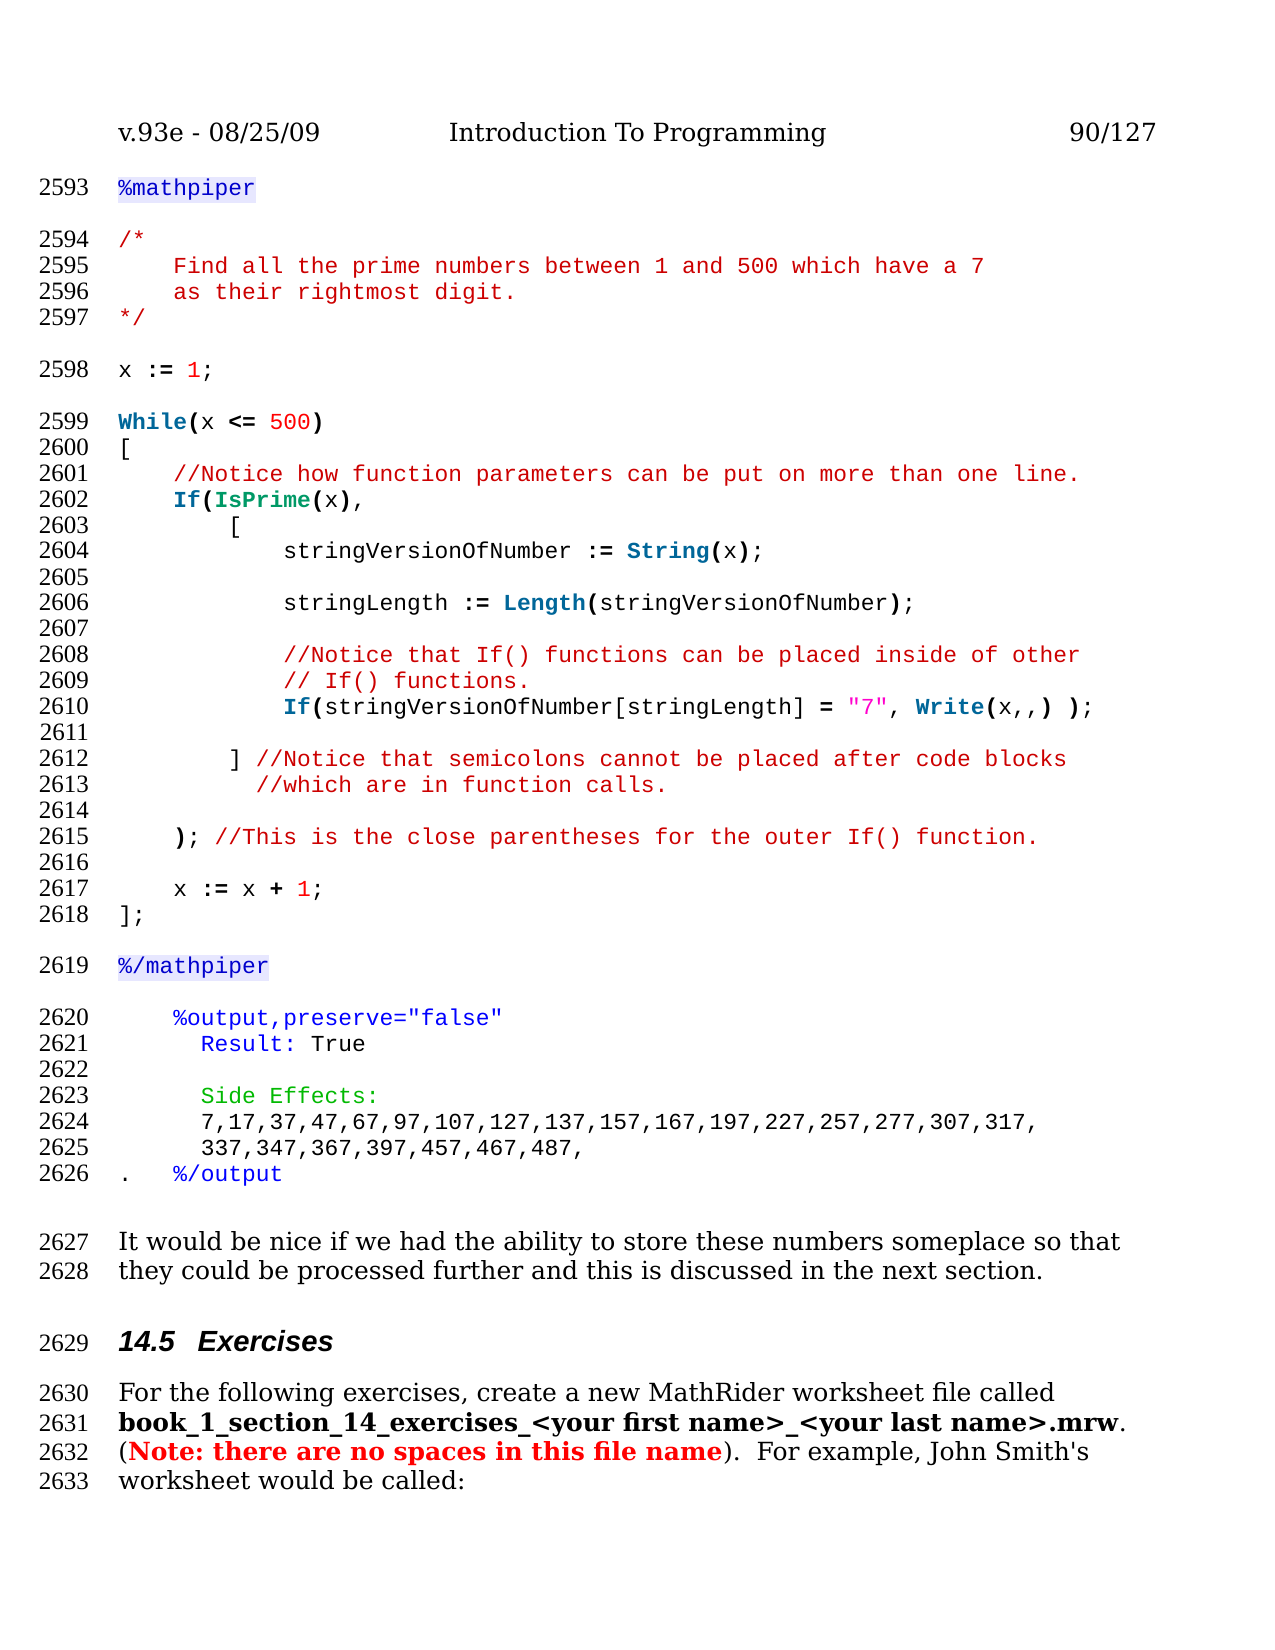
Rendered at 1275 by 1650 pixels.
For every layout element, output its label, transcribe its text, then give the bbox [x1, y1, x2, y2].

text 7,17,37,47,67,97,107,127,137,157,167,197,227,257,277,307,317, [118, 1111, 1157, 1136]
text %mathpiper [118, 177, 1157, 203]
text stringLength := Length(stringVersionOfNumber); [118, 592, 1157, 618]
text [ [118, 514, 1157, 540]
text ] //Notice that semicolons cannot be placed after code blocks [118, 747, 1157, 773]
text //which are in function calls. [118, 773, 1157, 799]
text ]; [118, 903, 1157, 929]
text If(stringVersionOfNumber[stringLength] = "7", Write(x,,) ); [118, 696, 1157, 721]
text x := x + 1; [118, 877, 1157, 903]
text */ [118, 306, 1157, 332]
text ); //This is the close parentheses for the outer If() function. [118, 825, 1157, 851]
text //Notice how function parameters can be put on more than one line. [118, 462, 1157, 488]
text as their rightmost digit. [118, 281, 1157, 306]
text If(IsPrime(x), [118, 488, 1157, 514]
text While(x <= 500) [118, 410, 1157, 436]
text Find all the prime numbers between 1 and 500 which have a 7 [118, 254, 1157, 281]
text // If() functions. [118, 669, 1157, 696]
text //Notice that If() functions can be placed inside of other [118, 644, 1157, 669]
text %/mathpiper [118, 955, 1157, 981]
text Result: True [118, 1033, 1157, 1059]
subtitle Exercises [118, 1324, 1157, 1358]
text [ [118, 436, 1157, 462]
text stringVersionOfNumber := String(x); [118, 540, 1157, 566]
text For the following exercises, create a new MathRider worksheet file called book_1_section_14_exercises_<your first name>_<your last name>.mrw. (Note: there are no spaces in this file name). For example, John Smith's worksheet would be called: [118, 1379, 1157, 1496]
text . %/output [118, 1162, 1157, 1188]
text /* [118, 229, 1157, 254]
text %output,preserve="false" [118, 1007, 1157, 1033]
text 337,347,367,397,457,467,487, [118, 1136, 1157, 1162]
text Side Effects: [118, 1084, 1157, 1111]
text It would be nice if we had the ability to store these numbers someplace so that they could be processed further and this is discussed in the next section. [118, 1227, 1157, 1285]
text x := 1; [118, 358, 1157, 384]
